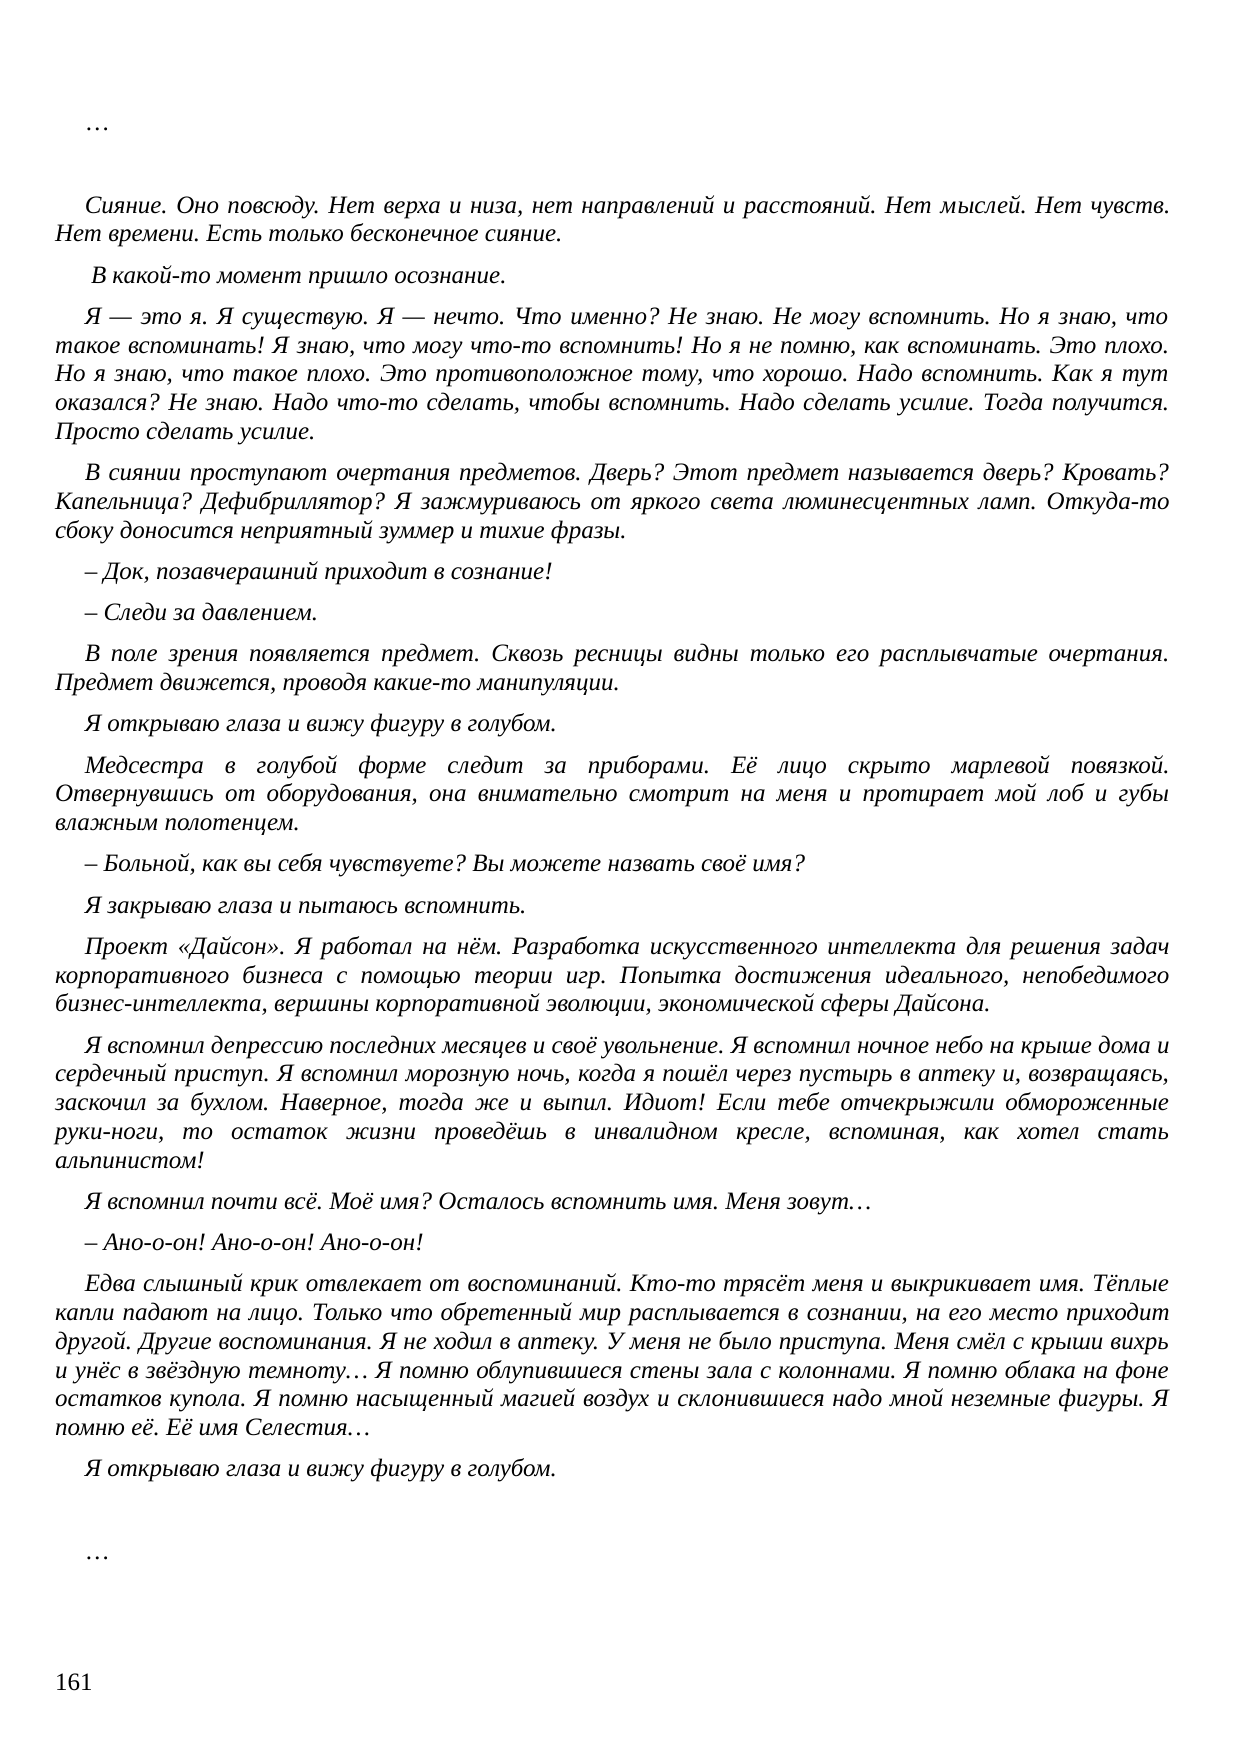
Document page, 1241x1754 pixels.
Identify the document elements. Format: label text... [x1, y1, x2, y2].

text Я вспомнил депрессию последних месяцев и своё увольнение. Я вспомнил ночное небо на крыше дома и сердечный приступ. Я вспомнил морозную ночь, когда я пошёл через пустырь в аптеку и, возвращаясь, заскочил за бухлом. Наверное, тогда же и выпил. Идиот! Если тебе отчекрыжили обмороженные руки-ноги, то остаток жизни проведёшь в инвалидном кресле, вспоминая, как хотел стать альпинистом! [55, 1030, 1173, 1173]
text – Док, позавчерашний приходит в сознание! [55, 556, 1173, 585]
text В поле зрения появляется предмет. Сквозь ресницы видны только его расплывчатые очертания. Предмет движется, проводя какие-то манипуляции. [55, 638, 1173, 696]
text … [55, 1536, 1173, 1565]
text Я закрываю глаза и пытаюсь вспомнить. [55, 890, 1173, 918]
text В сиянии проступают очертания предметов. Дверь? Этот предмет называется дверь? Кровать? Капельница? Дефибриллятор? Я зажмуриваюсь от яркого света люминесцентных ламп. Откуда-то сбоку доносится неприятный зуммер и тихие фразы. [55, 457, 1173, 543]
text Проект «Дайсон». Я работал на нём. Разработка искусственного интеллекта для решения задач корпоративного бизнеса с помощью теории игр. Попытка достижения идеального, непобедимого бизнес-интеллекта, вершины корпоративной эволюции, экономической сферы Дайсона. [55, 931, 1173, 1017]
text Медсестра в голубой форме следит за приборами. Её лицо скрыто марлевой повязкой. Отвернувшись от оборудования, она внимательно смотрит на меня и протирает мой лоб и губы влажным полотенцем. [55, 750, 1173, 836]
text … [55, 107, 1173, 136]
text – Ано-о-он! Ано-о-он! Ано-о-он! [55, 1227, 1173, 1256]
text Я открываю глаза и вижу фигуру в голубом. [55, 1453, 1173, 1482]
text Едва слышный крик отвлекает от воспоминаний. Кто-то трясёт меня и выкрикивает имя. Тёплые капли падают на лицо. Только что обретенный мир расплывается в сознании, на его место приходит другой. Другие воспоминания. Я не ходил в аптеку. У меня не было приступа. Меня смёл с крыши вихрь и унёс в звёздную темноту… Я помню облупившиеся стены зала с колоннами. Я помню облака на фоне остатков купола. Я помню насыщенный магией воздух и склонившиеся надо мной неземные фигуры. Я помню её. Её имя Селестия… [55, 1268, 1173, 1441]
text Я — это я. Я существую. Я — нечто. Что именно? Не знаю. Не могу вспомнить. Но я знаю, что такое вспоминать! Я знаю, что могу что-то вспомнить! Но я не помню, как вспоминать. Это плохо. Но я знаю, что такое плохо. Это противоположное тому, что хорошо. Надо вспомнить. Как я тут оказался? Не знаю. Надо что-то сделать, чтобы вспомнить. Надо сделать усилие. Тогда получится. Просто сделать усилие. [55, 301, 1173, 445]
text В какой-то момент пришло осознание. [55, 260, 1173, 288]
text Я вспомнил почти всё. Моё имя? Осталось вспомнить имя. Меня зовут… [55, 1186, 1173, 1215]
text – Больной, как вы себя чувствуете? Вы можете назвать своё имя? [55, 848, 1173, 877]
text Я открываю глаза и вижу фигуру в голубом. [55, 708, 1173, 737]
text – Следи за давлением. [55, 597, 1173, 626]
text Сияние. Оно повсюду. Нет верха и низа, нет направлений и расстояний. Нет мыслей. Нет чувств. Нет времени. Есть только бесконечное сияние. [55, 190, 1173, 247]
